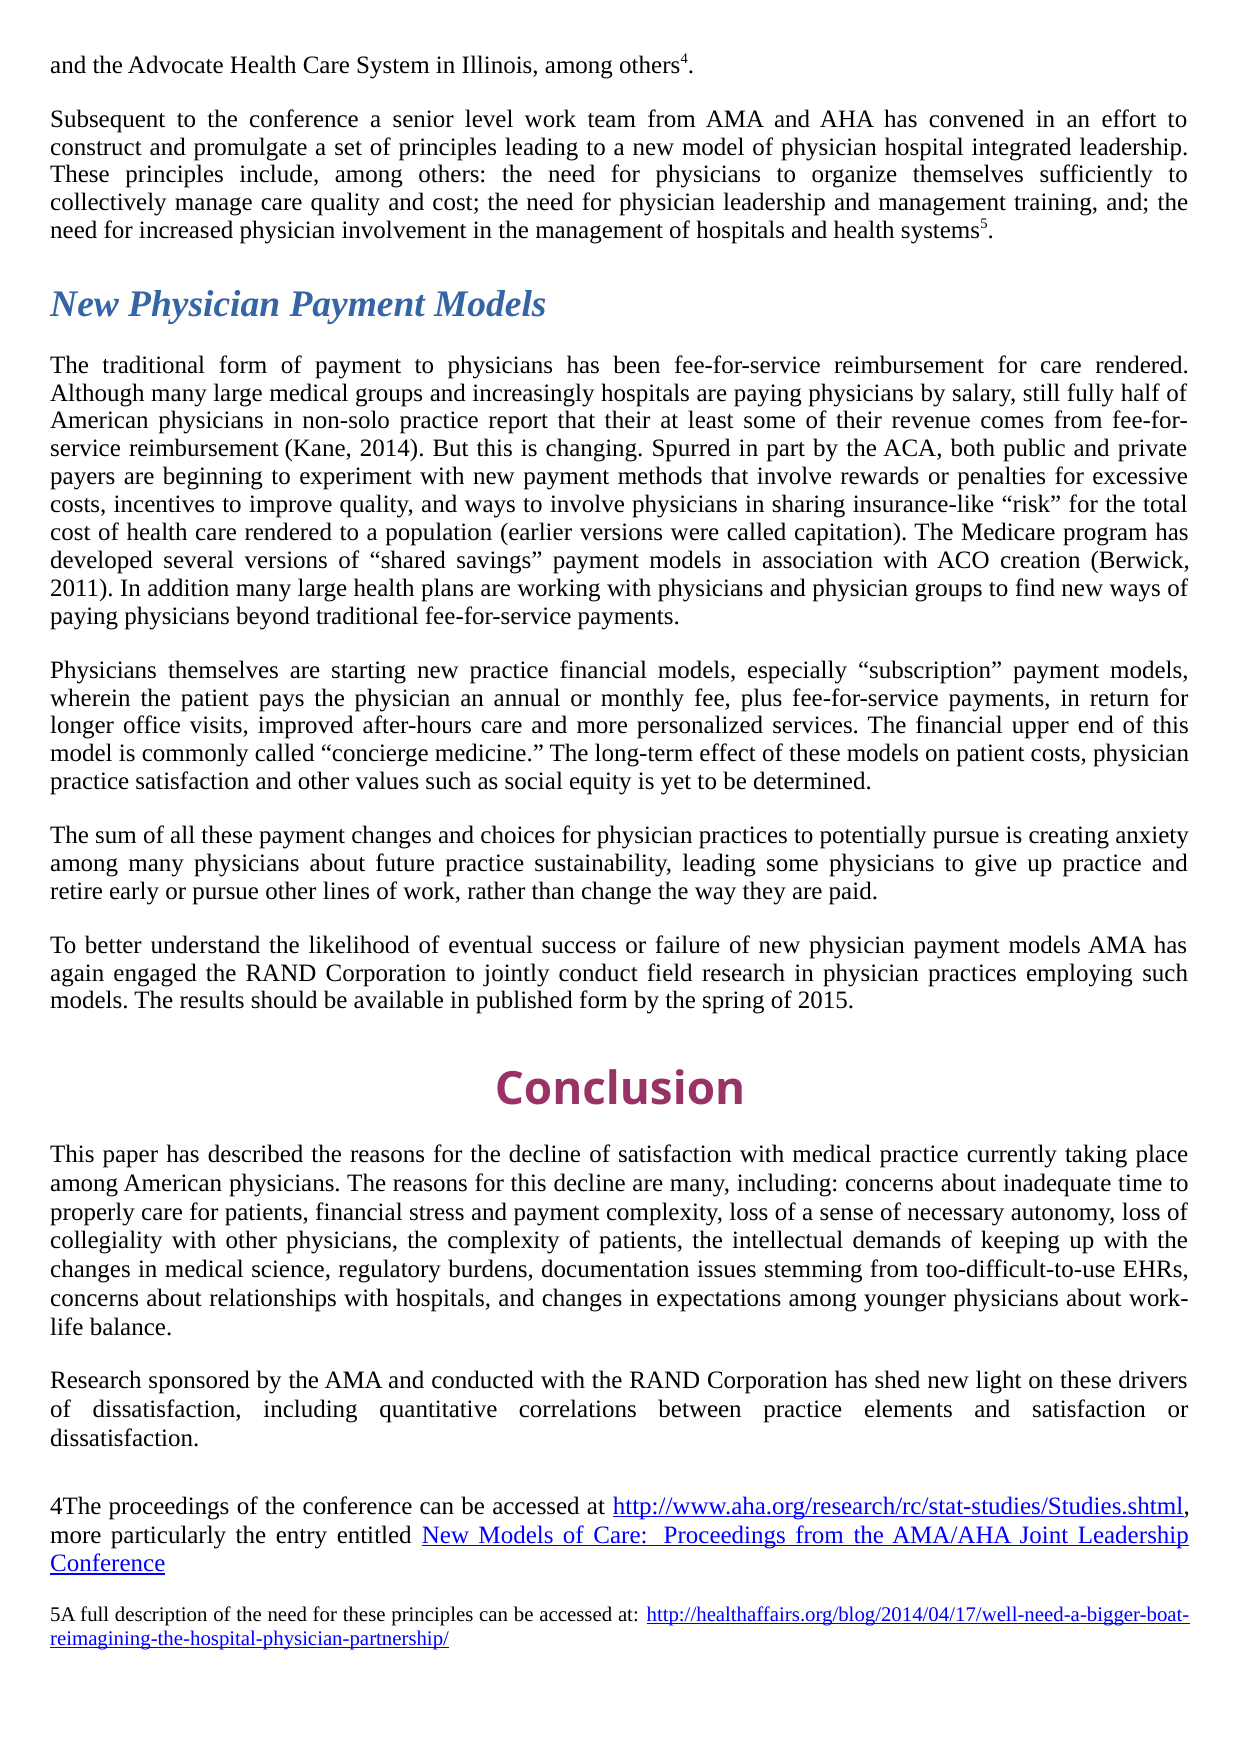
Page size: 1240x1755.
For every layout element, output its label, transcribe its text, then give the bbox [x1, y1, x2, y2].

subtitle Conclusion [50, 1064, 1189, 1114]
text Subsequent to the conference a senior level work team from AMA and AHA has convened in an effort to construct and promulgate a set of principles leading to a new model of physician hospital integrated leadership. These principles include, among others: the need for physicians to organize themselves sufficiently to collectively manage care quality and cost; the need for physician leadership and management training, and; the need for increased physician involvement in the management of hospitals and health systems. [50, 104, 1189, 244]
text Physicians themselves are starting new practice financial models, especially “subscription” payment models, wherein the patient pays the physician an annual or monthly fee, plus fee-for-service payments, in return for longer office visits, improved after-hours care and more personalized services. The financial upper end of this model is commonly called “concierge medicine.” The long-term effect of these models on patient costs, physician practice satisfaction and other values such as social equity is yet to be determined. [50, 655, 1189, 795]
text A full description of the need for these principles can be accessed at: http://healthaffairs.org/blog/2014/04/17/well-need-a-bigger-boat-reimagining-the-hospital-physician-partnership/ [50, 1602, 1189, 1650]
text and the Advocate Health Care System in Illinois, among others. [50, 50, 1189, 79]
text To better understand the likelihood of eventual success or failure of new physician payment models AMA has again engaged the RAND Corporation to jointly conduct field research in physician practices employing such models. The results should be available in published form by the spring of 2015. [50, 930, 1189, 1014]
text The traditional form of payment to physicians has been fee-for-service reimbursement for care rendered. Although many large medical groups and increasingly hospitals are paying physicians by salary, still fully half of American physicians in non-solo practice report that their at least some of their revenue comes from fee-for-service reimbursement (Kane, 2014). But this is changing. Spurred in part by the ACA, both public and private payers are beginning to experiment with new payment methods that involve rewards or penalties for excessive costs, incentives to improve quality, and ways to involve physicians in sharing insurance-like “risk” for the total cost of health care rendered to a population (earlier versions were called capitation). The Medicare program has developed several versions of “shared savings” payment models in association with ACO creation (Berwick, 2011). In addition many large health plans are working with physicians and physician groups to find new ways of paying physicians beyond traditional fee-for-service payments. [50, 350, 1189, 630]
subtitle New Physician Payment Models [50, 282, 1131, 325]
text This paper has described the reasons for the decline of satisfaction with medical practice currently taking place among American physicians. The reasons for this decline are many, including: concerns about inadequate time to properly care for patients, financial stress and payment complexity, loss of a sense of necessary autonomy, loss of collegiality with other physicians, the complexity of patients, the intellectual demands of keeping up with the changes in medical science, regulatory burdens, documentation issues stemming from too-difficult-to-use EHRs, concerns about relationships with hospitals, and changes in expectations among younger physicians about work-life balance. [50, 1139, 1189, 1341]
text The sum of all these payment changes and choices for physician practices to potentially pursue is creating anxiety among many physicians about future practice sustainability, leading some physicians to give up practice and retire early or pursue other lines of work, rather than change the way they are paid. [50, 820, 1189, 905]
text Research sponsored by the AMA and conducted with the RAND Corporation has shed new light on these drivers of dissatisfaction, including quantitative correlations between practice elements and satisfaction or dissatisfaction. [50, 1366, 1189, 1452]
text The proceedings of the conference can be accessed at http://www.aha.org/research/rc/stat-studies/Studies.shtml, more particularly the entry entitled New Models of Care: Proceedings from the AMA/AHA Joint Leadership Conference [50, 1491, 1189, 1577]
